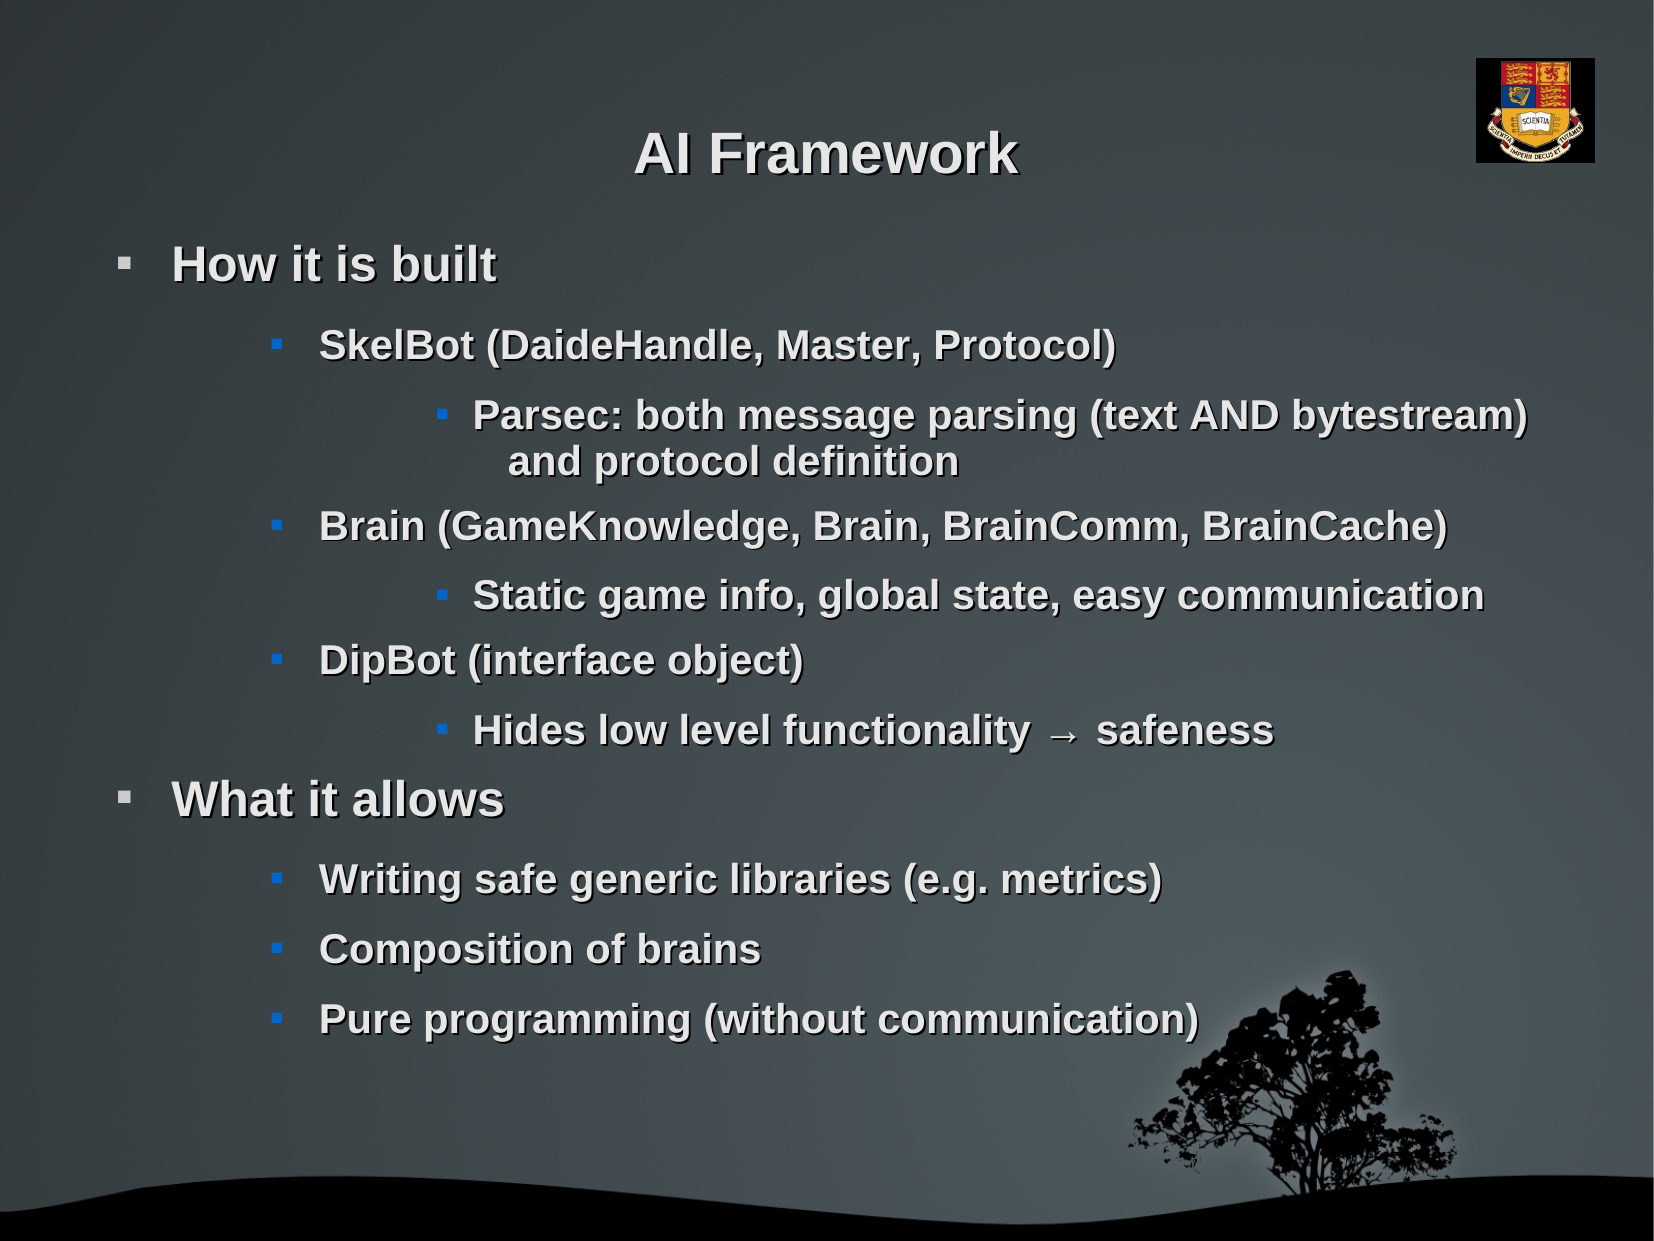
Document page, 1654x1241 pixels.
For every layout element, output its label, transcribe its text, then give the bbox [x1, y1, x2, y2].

title AI Framework [82, 49, 1571, 236]
list How it is built SkelBot (DaideHandle, Master, Protocol) Parsec: both message parsing (text AND bytestream) and protocol definition Brain (GameKnowledge, Brain, BrainComm, BrainCache) Static game info, global state, easy communication DipBot (interface object) Hides low level functionality → safeness What it allows Writing safe generic libraries (e.g. metrics) Composition of brains Pure programming (without communication) [82, 236, 1571, 1206]
picture [0, 0, 1654, 1241]
